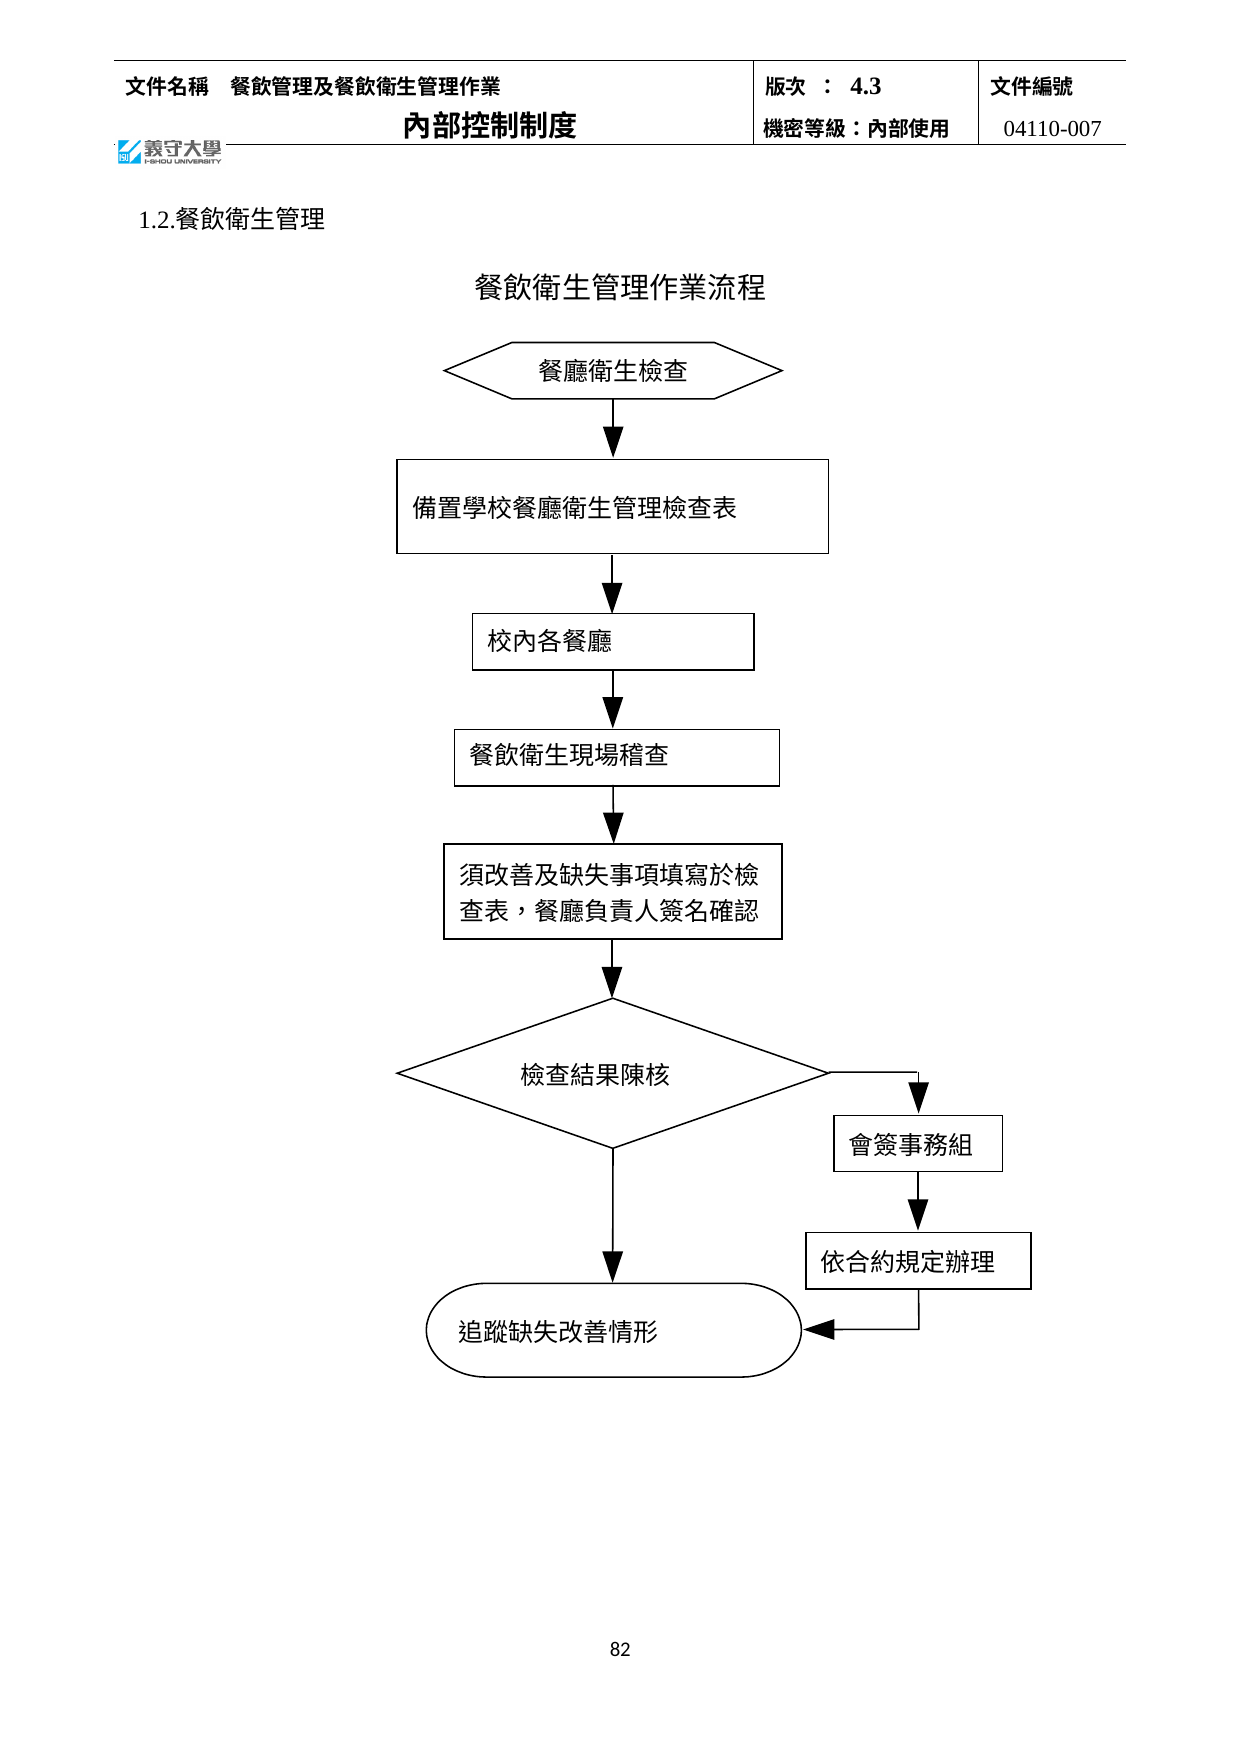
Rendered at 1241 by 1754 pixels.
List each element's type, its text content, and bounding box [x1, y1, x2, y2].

text 1.2.餐飲衛生管理 [138, 199, 1122, 236]
text 餐飲衛生管理作業流程 [118, 264, 1122, 307]
